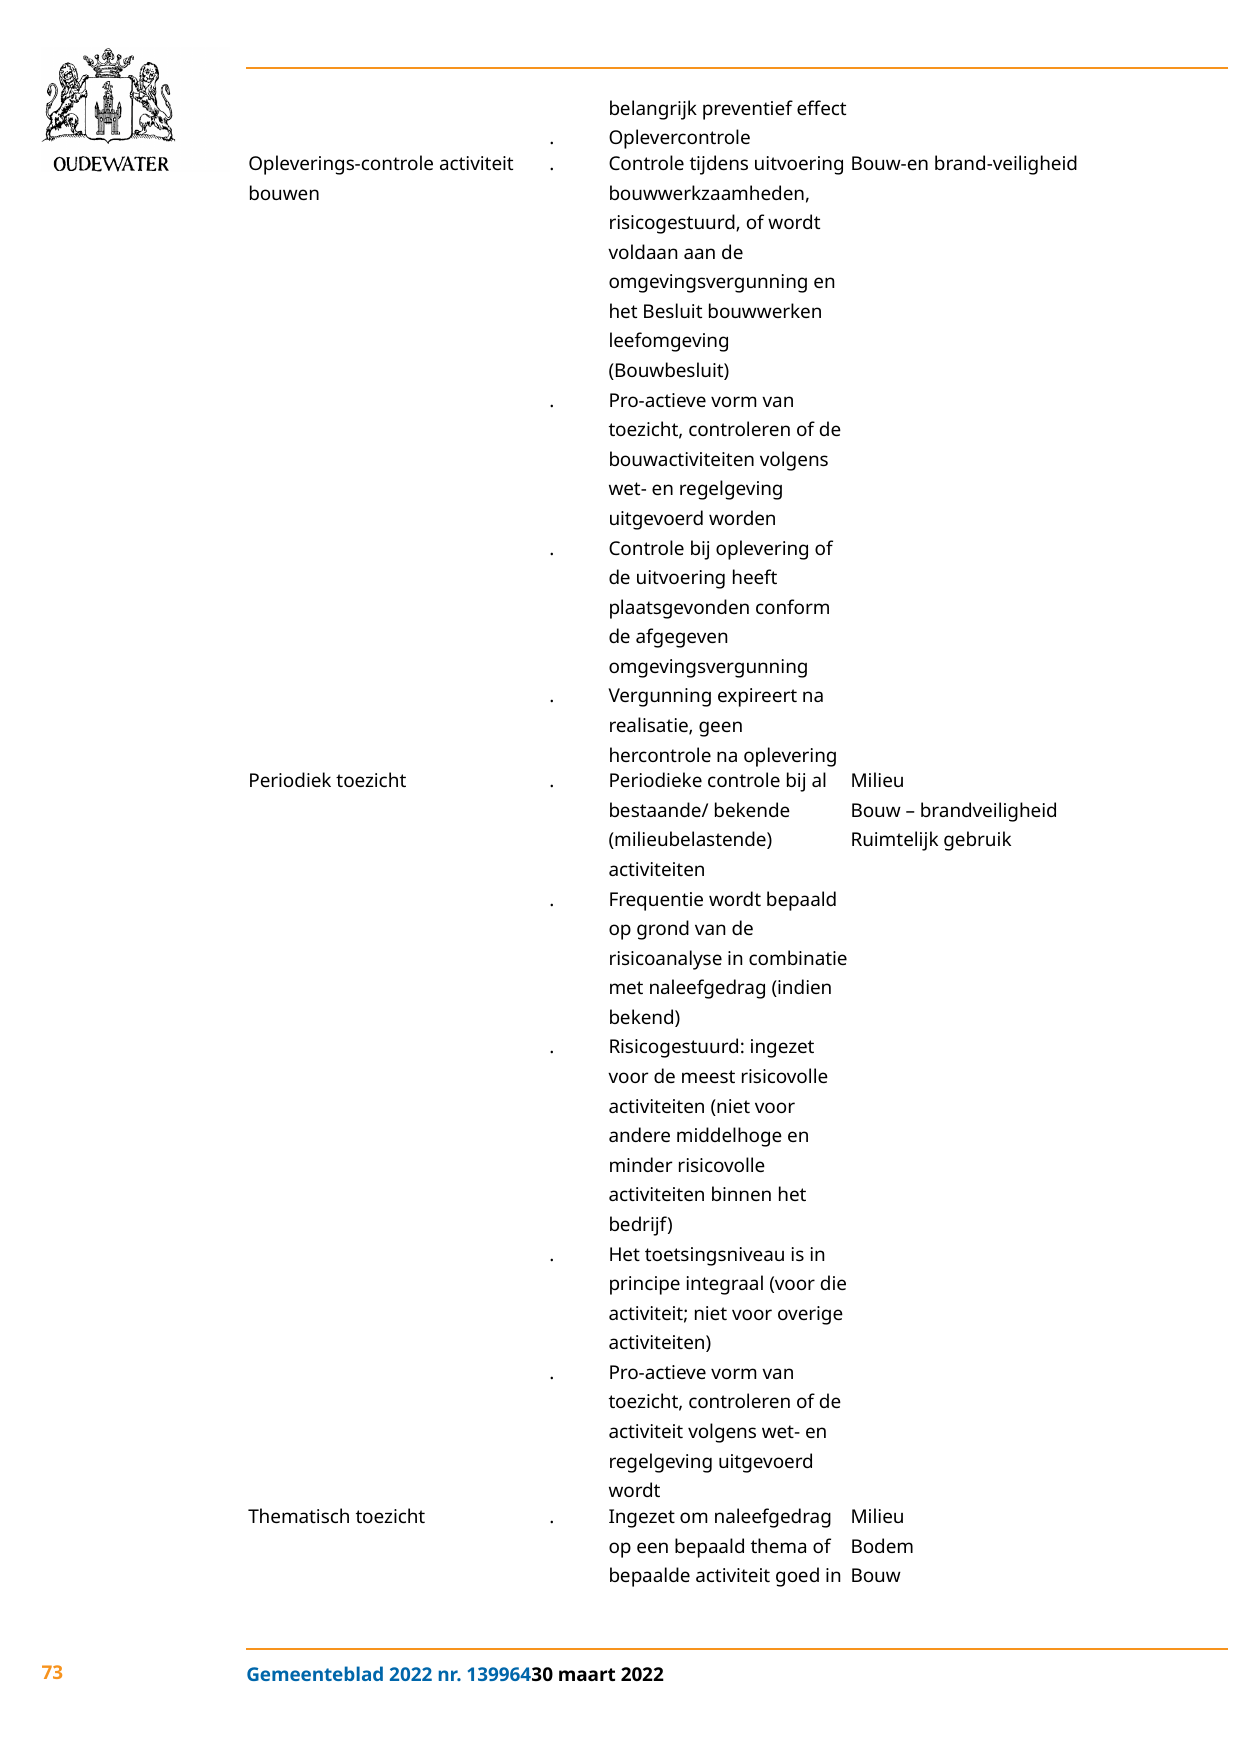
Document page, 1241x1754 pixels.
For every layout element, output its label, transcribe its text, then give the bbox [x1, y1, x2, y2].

table_cell Controle tijdens uitvoering bouwwerkzaamheden, risicogestuurd, of wordt voldaan aan de omgevingsvergunning en het Besluit bouwwerken leefomgeving (Bouwbesluit) Pro-actieve vorm van toezicht, controleren of de bouwactiviteiten volgens wet- en regelgeving uitgevoerd worden Controle bij oplevering of de uitvoering heeft plaatsgevonden conform de afgegeven omgevingsvergunning Vergunning expireert na realisatie, geen hercontrole na oplevering [549, 150, 850, 767]
table_cell Ingezet om naleefgedrag op een bepaald thema of bepaalde activiteit goed in [549, 1503, 850, 1588]
table_cell Periodiek toezicht [248, 768, 549, 1503]
table_cell [850, 95, 1152, 150]
table_cell belangrijk preventief effect Oplevercontrole [549, 95, 850, 150]
table_cell Thematisch toezicht [248, 1503, 549, 1588]
picture [41, 47, 231, 172]
table_cell Milieu Bodem Bouw [850, 1503, 1152, 1588]
table_cell Periodieke controle bij al bestaande/ bekende (milieubelastende) activiteiten Frequentie wordt bepaald op grond van de risicoanalyse in combinatie met naleefgedrag (indien bekend) Risicogestuurd: ingezet voor de meest risicovolle activiteiten (niet voor andere middelhoge en minder risicovolle activiteiten binnen het bedrijf) Het toetsingsniveau is in principe integraal (voor die activiteit; niet voor overige activiteiten) Pro-actieve vorm van toezicht, controleren of de activiteit volgens wet- en regelgeving uitgevoerd wordt [549, 768, 850, 1503]
table_cell Milieu Bouw – brandveiligheid Ruimtelijk gebruik [850, 768, 1152, 1503]
table_cell Bouw-en brand-veiligheid [850, 150, 1152, 767]
table_cell Opleverings-controle activiteit bouwen [248, 150, 549, 767]
table_cell [248, 95, 549, 150]
